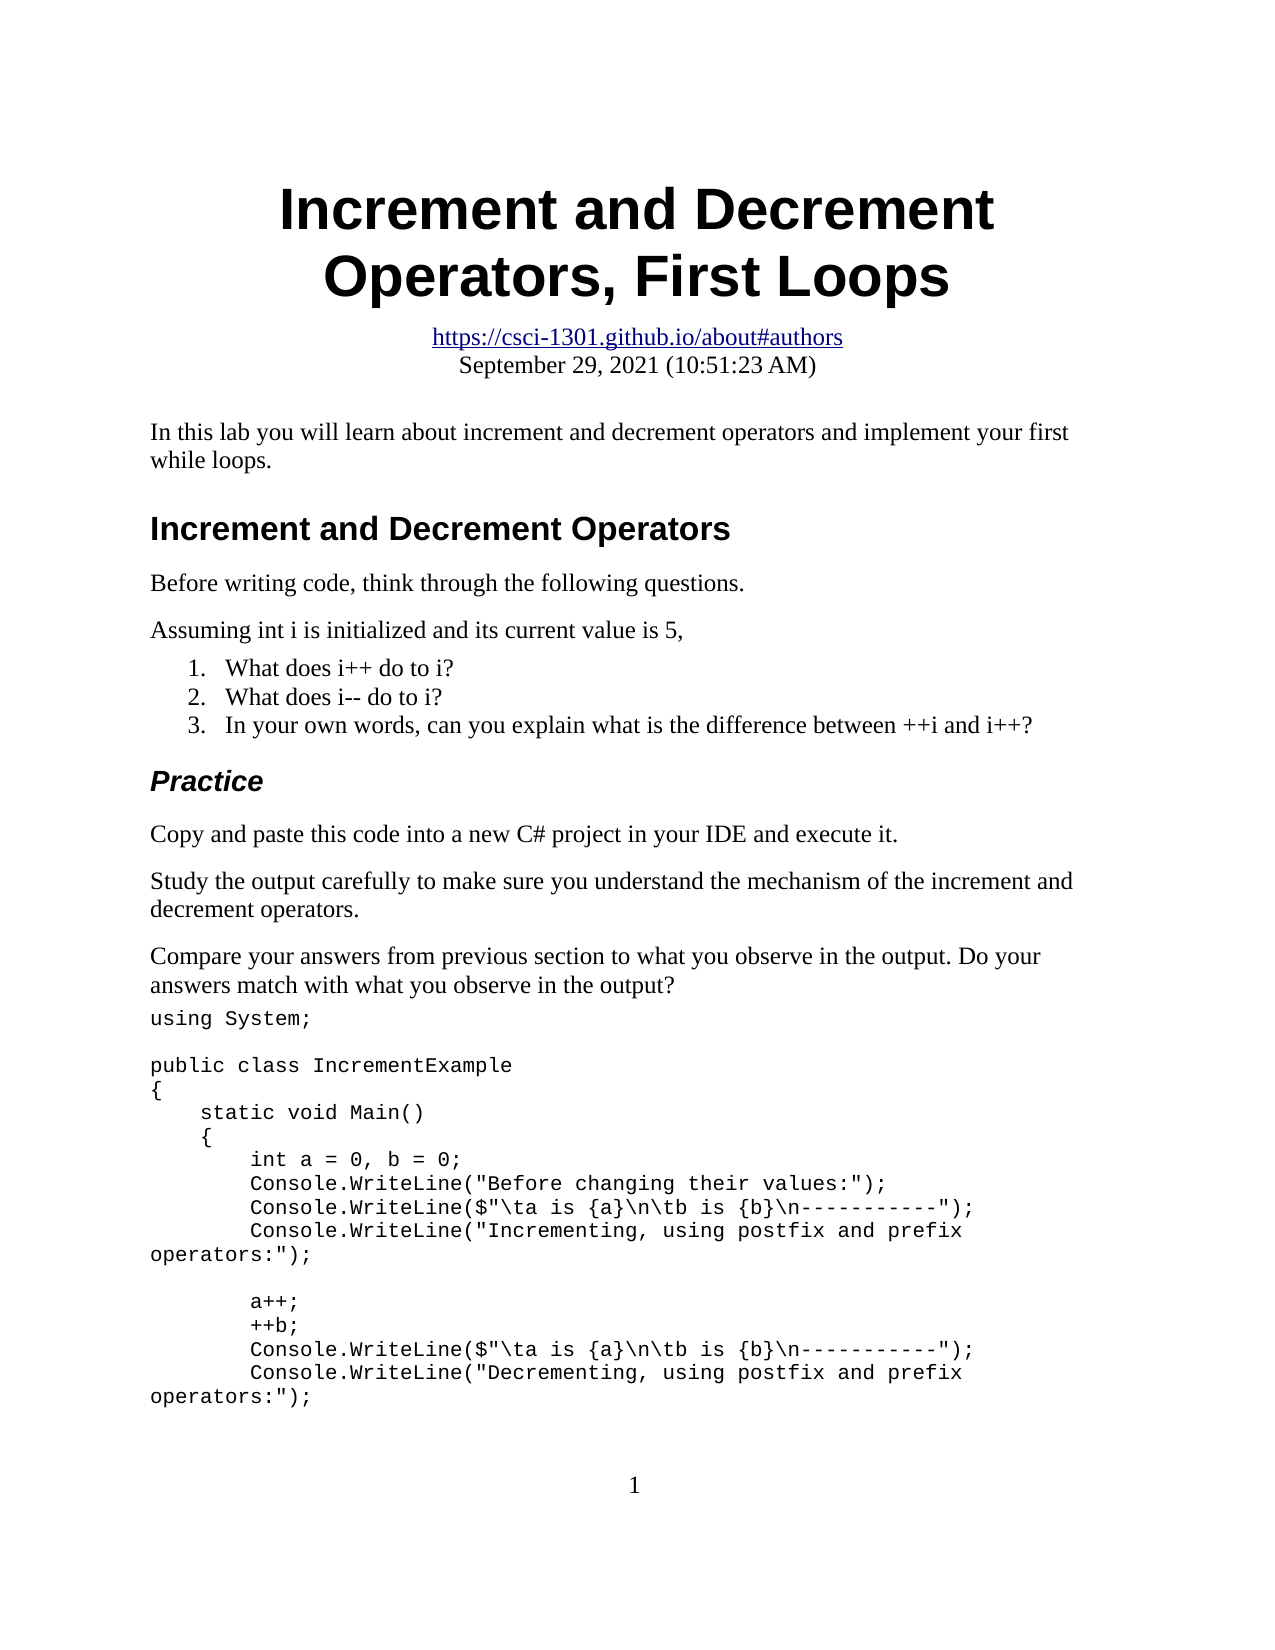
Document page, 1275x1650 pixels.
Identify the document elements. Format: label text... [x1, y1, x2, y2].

text int a = 0, b = 0; [150, 1149, 1125, 1173]
text Before writing code, think through the following questions. [150, 568, 1125, 597]
text { [150, 1126, 1125, 1149]
text https://csci-1301.github.io/about#authors [150, 322, 1125, 350]
text Console.WriteLine("Incrementing, using postfix and prefix operators:"); [150, 1220, 1125, 1268]
text static void Main() [150, 1102, 1125, 1126]
text Console.WriteLine("Before changing their values:"); [150, 1173, 1125, 1197]
subtitle Increment and Decrement Operators [150, 508, 1125, 547]
list What does i-- do to i? [187, 682, 1125, 710]
text using System; [150, 1008, 1125, 1031]
text a++; [150, 1291, 1125, 1315]
title Increment and Decrement Operators, First Loops [150, 175, 1125, 309]
text In this lab you will learn about increment and decrement operators and implement your first while loops. [150, 417, 1125, 474]
text September 29, 2021 (10:51:23 AM) [150, 350, 1125, 379]
text ++b; [150, 1315, 1125, 1339]
text Compare your answers from previous section to what you observe in the output. Do your answers match with what you observe in the output? [150, 941, 1125, 999]
text { [150, 1078, 1125, 1102]
subtitle Practice [150, 764, 1125, 798]
text Study the output carefully to make sure you understand the mechanism of the increment and decrement operators. [150, 866, 1125, 923]
text Console.WriteLine("Decrementing, using postfix and prefix operators:"); [150, 1362, 1125, 1409]
text public class IncrementExample [150, 1055, 1125, 1078]
text Copy and paste this code into a new C# project in your IDE and execute it. [150, 819, 1125, 848]
text Console.WriteLine($"\ta is {a}\n\tb is {b}\n-----------"); [150, 1197, 1125, 1220]
text Console.WriteLine($"\ta is {a}\n\tb is {b}\n-----------"); [150, 1339, 1125, 1362]
list What does i++ do to i? [187, 653, 1125, 682]
text Assuming int i is initialized and its current value is 5, [150, 615, 1125, 644]
list In your own words, can you explain what is the difference between ++i and i++? [187, 710, 1125, 739]
